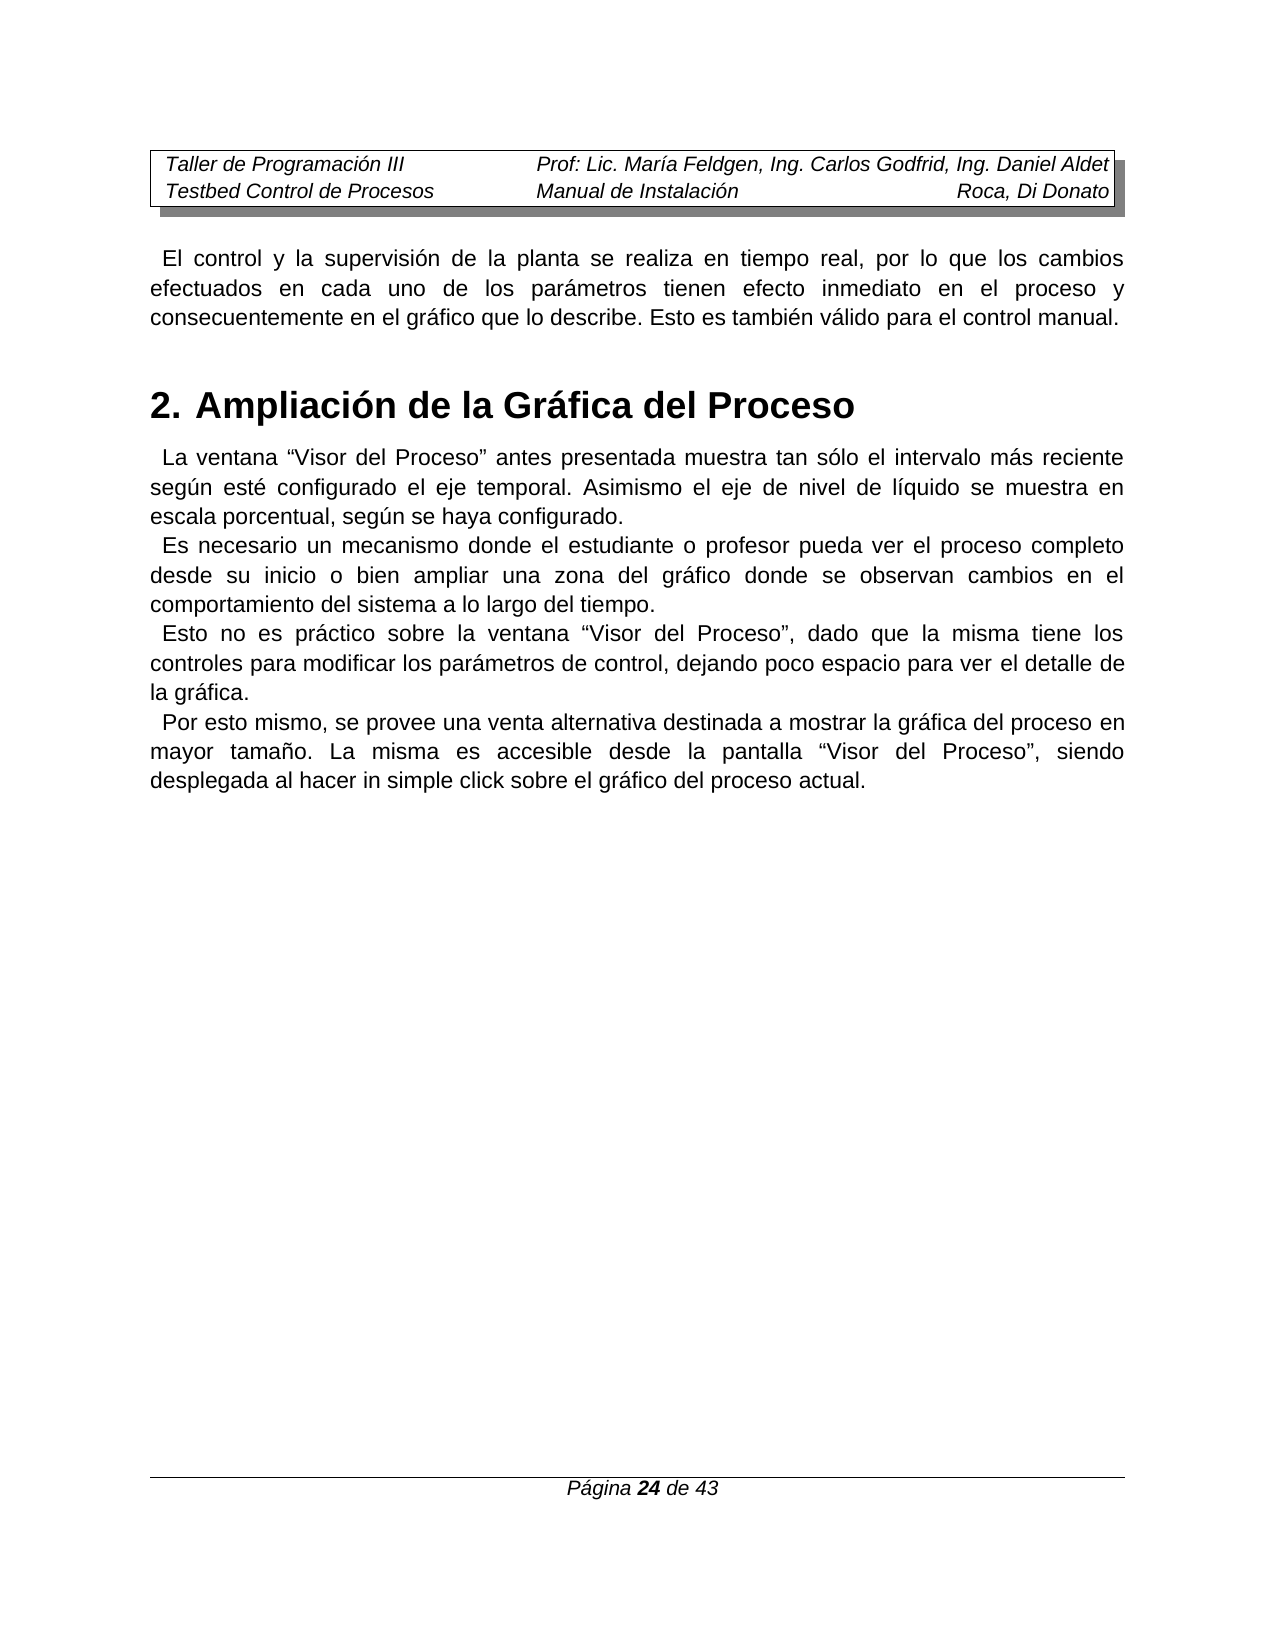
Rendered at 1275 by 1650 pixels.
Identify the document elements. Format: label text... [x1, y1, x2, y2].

text El control y la supervisión de la planta se realiza en tiempo real, por lo que los cambios efectuados en cada uno de los parámetros tienen efecto inmediato en el proceso y consecuentemente en el gráfico que lo describe. Esto es también válido para el control manual. [150, 246, 1125, 330]
text Es necesario un mecanismo donde el estudiante o profesor pueda ver el proceso completo desde su inicio o bien ampliar una zona del gráfico donde se observan cambios en el comportamiento del sistema a lo largo del tiempo. [150, 533, 1125, 617]
subtitle Ampliación de la Gráfica del Proceso [150, 384, 1125, 426]
text Esto no es práctico sobre la ventana “Visor del Proceso”, dado que la misma tiene los controles para modificar los parámetros de control, dejando poco espacio para ver el detalle de la gráfica. [150, 621, 1125, 705]
text Por esto mismo, se provee una venta alternativa destinada a mostrar la gráfica del proceso en mayor tamaño. La misma es accesible desde la pantalla “Visor del Proceso”, siendo desplegada al hacer in simple click sobre el gráfico del proceso actual. [150, 709, 1125, 793]
text La ventana “Visor del Proceso” antes presentada muestra tan sólo el intervalo más reciente según esté configurado el eje temporal. Asimismo el eje de nivel de líquido se muestra en escala porcentual, según se haya configurado. [150, 445, 1125, 529]
